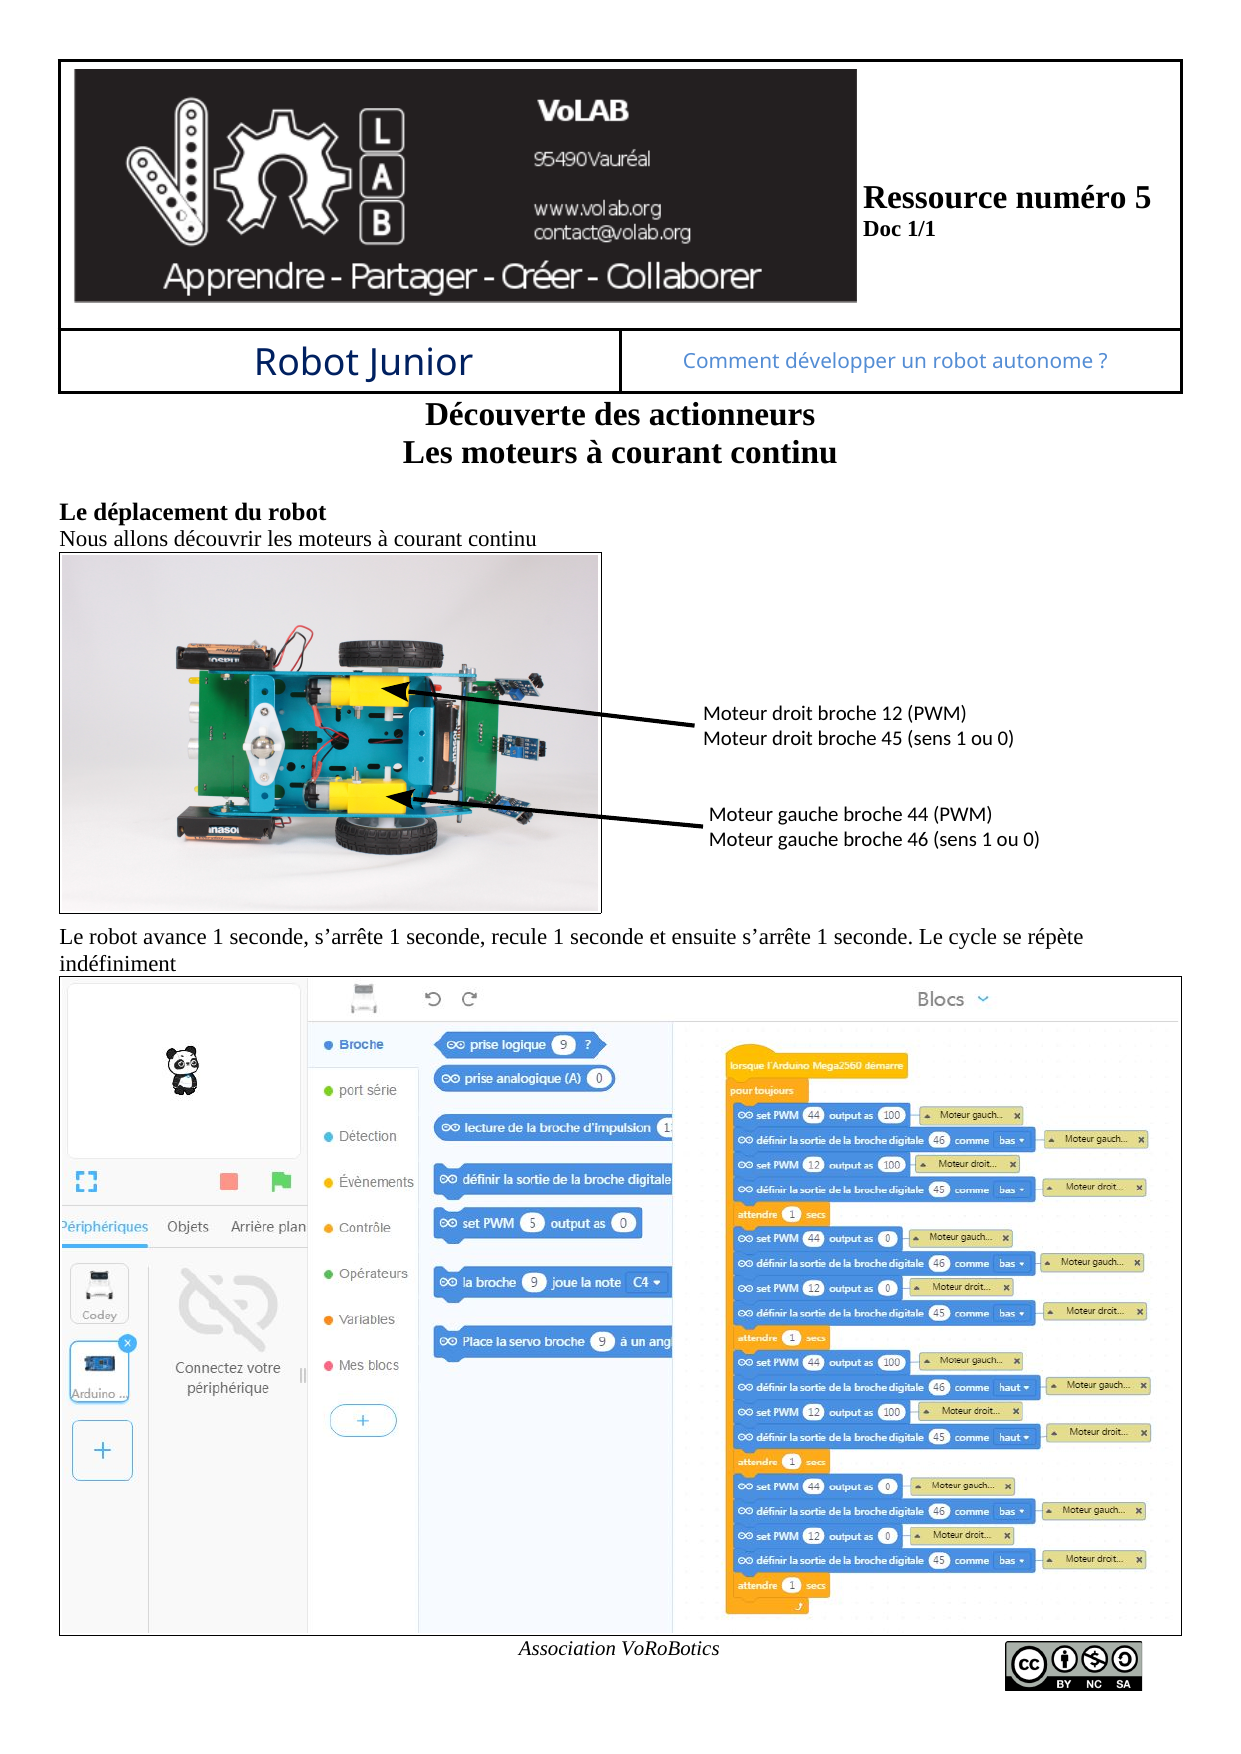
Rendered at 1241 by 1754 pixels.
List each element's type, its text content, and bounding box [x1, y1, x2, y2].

picture [73, 69, 857, 303]
table_cell Robot Junior [61, 331, 619, 391]
text Le déplacement du robot [59, 497, 1181, 526]
text Le robot avance 1 seconde, s’arrête 1 seconde, recule 1 seconde et ensuite s’arrête 1 seconde. Le cycle se répète indéfiniment [59, 923, 1181, 976]
picture [62, 978, 1179, 1633]
picture [1005, 1641, 1143, 1691]
table_cell Comment développer un robot autonome ? [622, 331, 1180, 391]
text Les moteurs à courant continu [59, 432, 1181, 470]
subtitle Nous allons découvrir les moteurs à courant continu [59, 526, 1181, 552]
picture [62, 555, 598, 911]
table_header Ressource numéro 5 Doc 1/1 [61, 62, 1180, 328]
subtitle Découverte des actionneurs [59, 394, 1181, 432]
